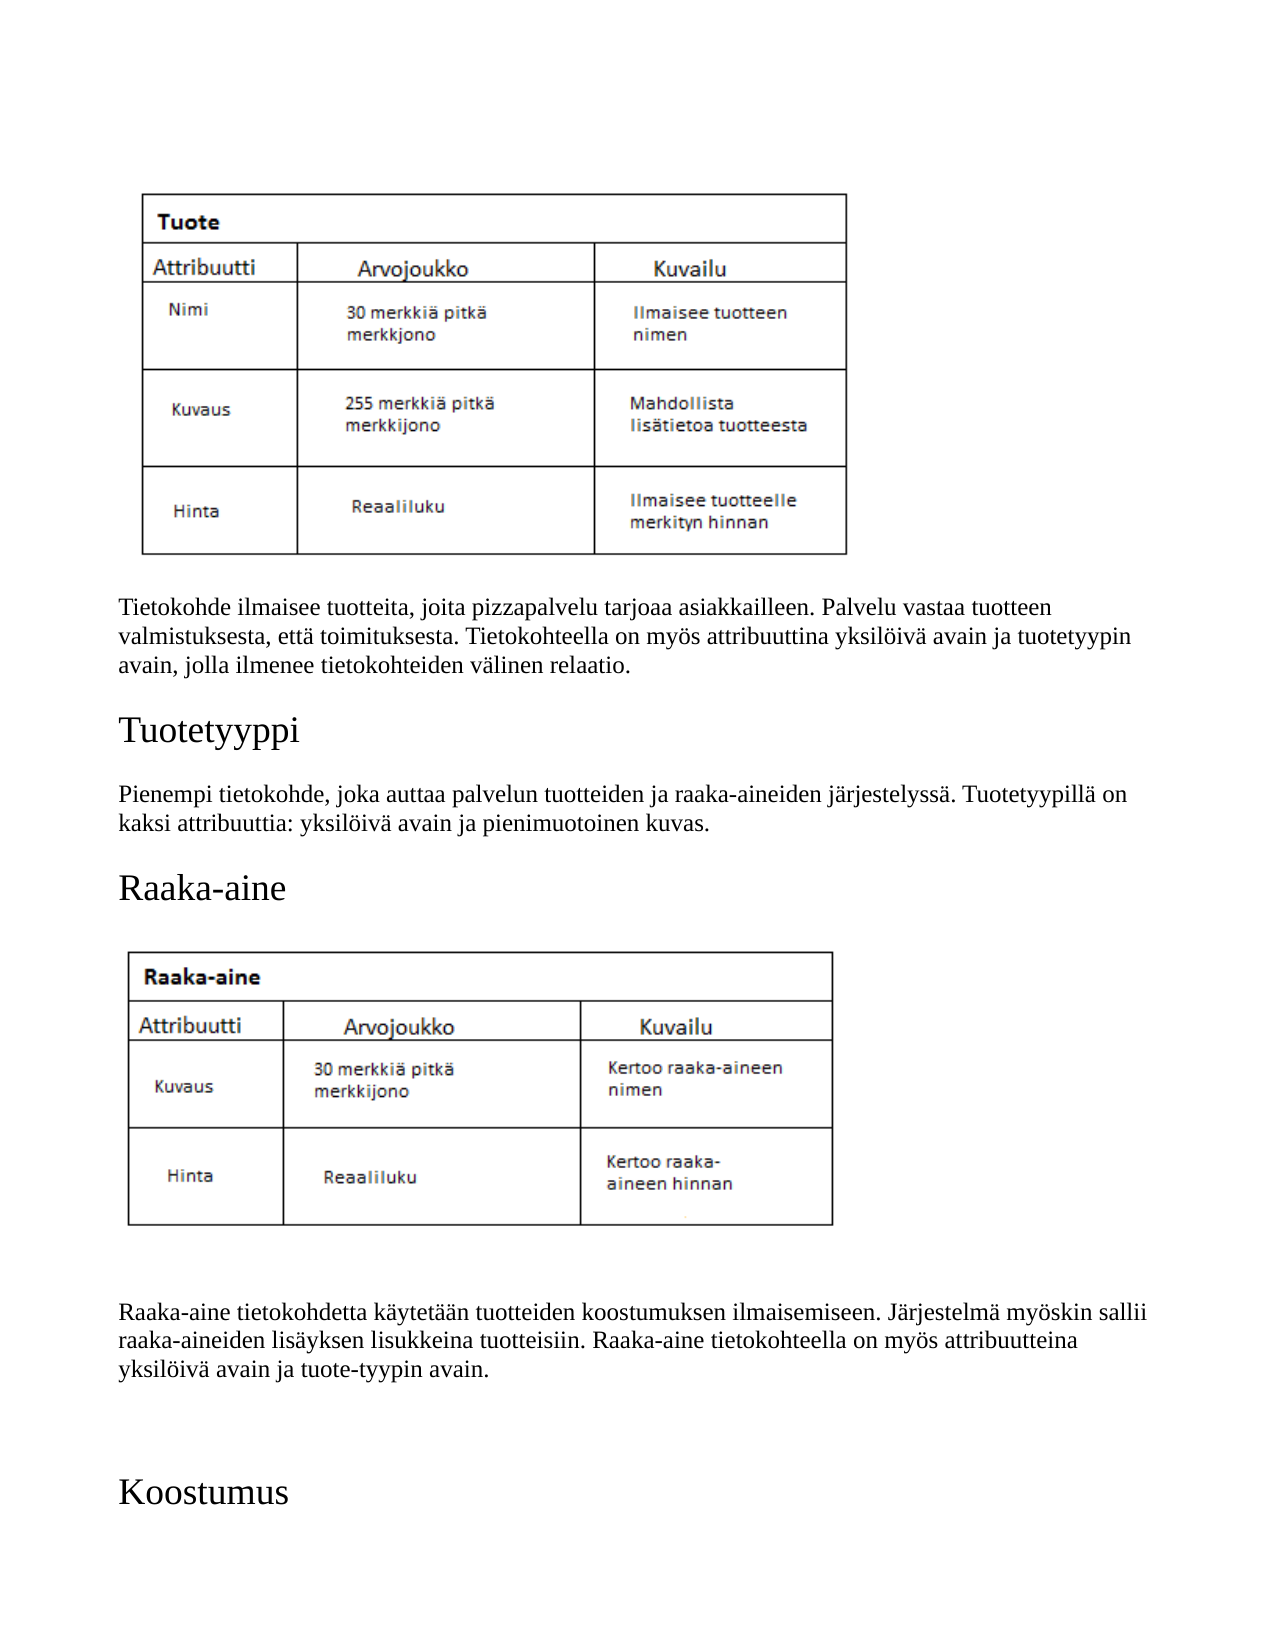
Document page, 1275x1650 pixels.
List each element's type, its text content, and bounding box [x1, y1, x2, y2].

text Tietokohde ilmaisee tuotteita, joita pizzapalvelu tarjoaa asiakkailleen. Palvelu vastaa tuotteen valmistuksesta, että toimituksesta. Tietokohteella on myös attribuuttina yksilöivä avain ja tuotetyypin avain, jolla ilmenee tietokohteiden välinen relaatio. [118, 592, 1157, 679]
text Pienempi tietokohde, joka auttaa palvelun tuotteiden ja raaka-aineiden järjestelyssä. Tuotetyypillä on kaksi attribuuttia: yksilöivä avain ja pienimuotoinen kuvas. [118, 779, 1157, 837]
text Koostumus [118, 1469, 1157, 1512]
text Raaka-aine [118, 866, 1157, 909]
picture [114, 919, 846, 1262]
text Tuotetyyppi [118, 707, 1157, 751]
text Raaka-aine tietokohdetta käytetään tuotteiden koostumuksen ilmaisemiseen. Järjestelmä myöskin sallii raaka-aineiden lisäyksen lisukkeina tuotteisiin. Raaka-aine tietokohteella on myös attribuutteina yksilöivä avain ja tuote-tyypin avain. [118, 1297, 1157, 1383]
picture [128, 161, 888, 577]
